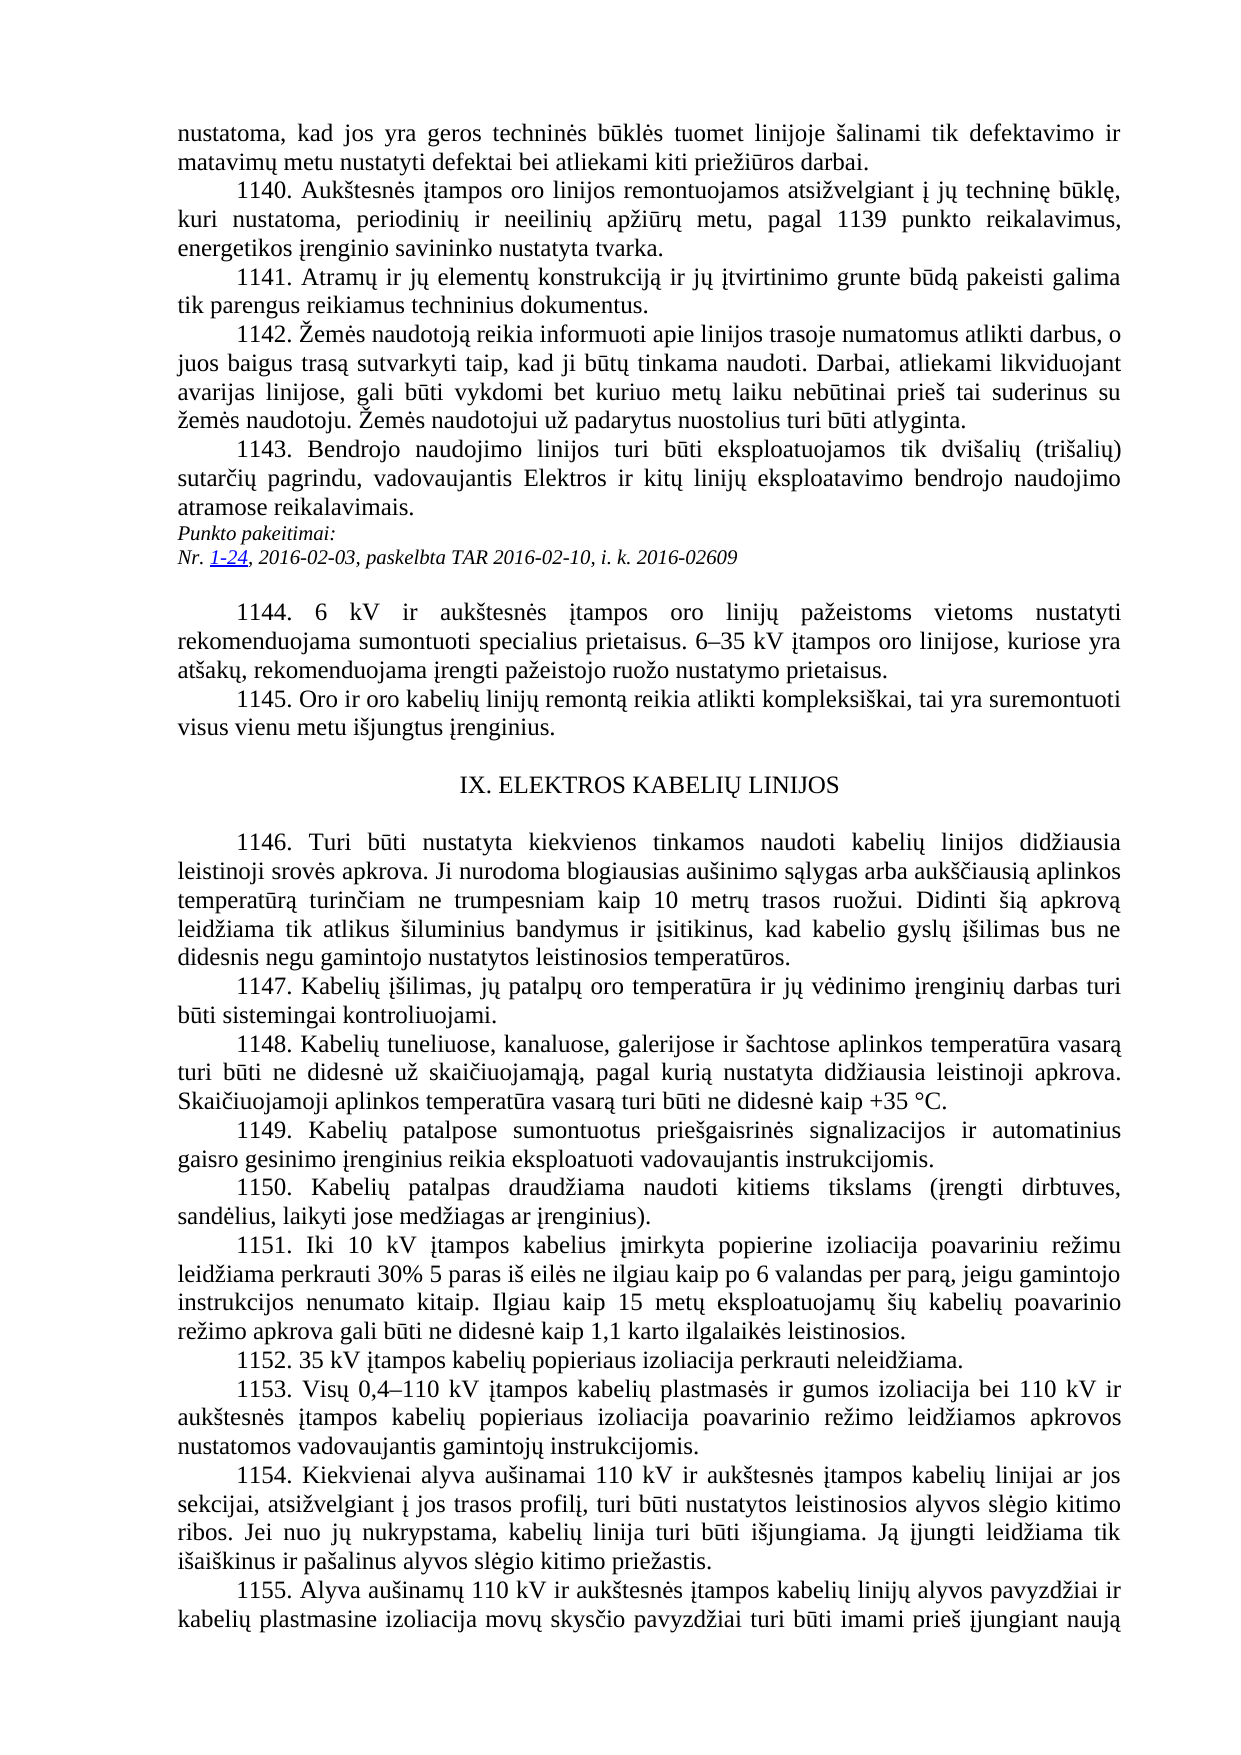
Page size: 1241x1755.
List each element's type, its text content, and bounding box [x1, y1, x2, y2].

text Nr. 1-24, 2016-02-03, paskelbta TAR 2016-02-10, i. k. 2016-02609 [177, 545, 1122, 569]
text 1151. Iki 10 kV įtampos kabelius įmirkyta popierine izoliacija poavariniu režimu leidžiama perkrauti 30% 5 paras iš eilės ne ilgiau kaip po 6 valandas per parą, jeigu gamintojo instrukcijos nenumato kitaip. Ilgiau kaip 15 metų eksploatuojamų šių kabelių poavarinio režimo apkrova gali būti ne didesnė kaip 1,1 karto ilgalaikės leistinosios. [177, 1230, 1122, 1345]
text 1140. Aukštesnės įtampos oro linijos remontuojamos atsižvelgiant į jų techninę būklę, kuri nustatoma, periodinių ir neeilinių apžiūrų metu, pagal 1139 punkto reikalavimus, energetikos įrenginio savininko nustatyta tvarka. [177, 176, 1122, 262]
text 1154. Kiekvienai alyva aušinamai 110 kV ir aukštesnės įtampos kabelių linijai ar jos sekcijai, atsižvelgiant į jos trasos profilį, turi būti nustatytos leistinosios alyvos slėgio kitimo ribos. Jei nuo jų nukrypstama, kabelių linija turi būti išjungiama. Ją įjungti leidžiama tik išaiškinus ir pašalinus alyvos slėgio kitimo priežastis. [177, 1460, 1122, 1575]
text Punkto pakeitimai: [177, 521, 1122, 545]
text 1152. 35 kV įtampos kabelių popieriaus izoliacija perkrauti neleidžiama. [177, 1345, 1122, 1374]
text 1147. Kabelių įšilimas, jų patalpų oro temperatūra ir jų vėdinimo įrenginių darbas turi būti sistemingai kontroliuojami. [177, 971, 1122, 1029]
text 1144. 6 kV ir aukštesnės įtampos oro linijų pažeistoms vietoms nustatyti rekomenduojama sumontuoti specialius prietaisus. 6–35 kV įtampos oro linijose, kuriose yra atšakų, rekomenduojama įrengti pažeistojo ruožo nustatymo prietaisus. [177, 597, 1122, 684]
text IX. ELEKTROS KABELIŲ LINIJOS [177, 770, 1122, 799]
text 1149. Kabelių patalpose sumontuotus priešgaisrinės signalizacijos ir automatinius gaisro gesinimo įrenginius reikia eksploatuoti vadovaujantis instrukcijomis. [177, 1115, 1122, 1172]
text 1150. Kabelių patalpas draudžiama naudoti kitiems tikslams (įrengti dirbtuves, sandėlius, laikyti jose medžiagas ar įrenginius). [177, 1172, 1122, 1230]
text 1142. Žemės naudotoją reikia informuoti apie linijos trasoje numatomus atlikti darbus, o juos baigus trasą sutvarkyti taip, kad ji būtų tinkama naudoti. Darbai, atliekami likviduojant avarijas linijose, gali būti vykdomi bet kuriuo metų laiku nebūtinai prieš tai suderinus su žemės naudotoju. Žemės naudotojui už padarytus nuostolius turi būti atlyginta. [177, 319, 1122, 434]
text 1146. Turi būti nustatyta kiekvienos tinkamos naudoti kabelių linijos didžiausia leistinoji srovės apkrova. Ji nurodoma blogiausias aušinimo sąlygas arba aukščiausią aplinkos temperatūrą turinčiam ne trumpesniam kaip 10 metrų trasos ruožui. Didinti šią apkrovą leidžiama tik atlikus šiluminius bandymus ir įsitikinus, kad kabelio gyslų įšilimas bus ne didesnis negu gamintojo nustatytos leistinosios temperatūros. [177, 827, 1122, 971]
text nustatoma, kad jos yra geros techninės būklės tuomet linijoje šalinami tik defektavimo ir matavimų metu nustatyti defektai bei atliekami kiti priežiūros darbai. [177, 118, 1122, 176]
text 1155. Alyva aušinamų 110 kV ir aukštesnės įtampos kabelių linijų alyvos pavyzdžiai ir kabelių plastmasine izoliacija movų skysčio pavyzdžiai turi būti imami prieš įjungiant naują [177, 1575, 1122, 1632]
text 1143. Bendrojo naudojimo linijos turi būti eksploatuojamos tik dvišalių (trišalių) sutarčių pagrindu, vadovaujantis Elektros ir kitų linijų eksploatavimo bendrojo naudojimo atramose reikalavimais. [177, 434, 1122, 521]
text 1145. Oro ir oro kabelių linijų remontą reikia atlikti kompleksiškai, tai yra suremontuoti visus vienu metu išjungtus įrenginius. [177, 684, 1122, 741]
text 1153. Visų 0,4–110 kV įtampos kabelių plastmasės ir gumos izoliacija bei 110 kV ir aukštesnės įtampos kabelių popieriaus izoliacija poavarinio režimo leidžiamos apkrovos nustatomos vadovaujantis gamintojų instrukcijomis. [177, 1374, 1122, 1460]
text 1148. Kabelių tuneliuose, kanaluose, galerijose ir šachtose aplinkos temperatūra vasarą turi būti ne didesnė už skaičiuojamąją, pagal kurią nustatyta didžiausia leistinoji apkrova. Skaičiuojamoji aplinkos temperatūra vasarą turi būti ne didesnė kaip +35 °C. [177, 1029, 1122, 1115]
text 1141. Atramų ir jų elementų konstrukciją ir jų įtvirtinimo grunte būdą pakeisti galima tik parengus reikiamus techninius dokumentus. [177, 262, 1122, 319]
